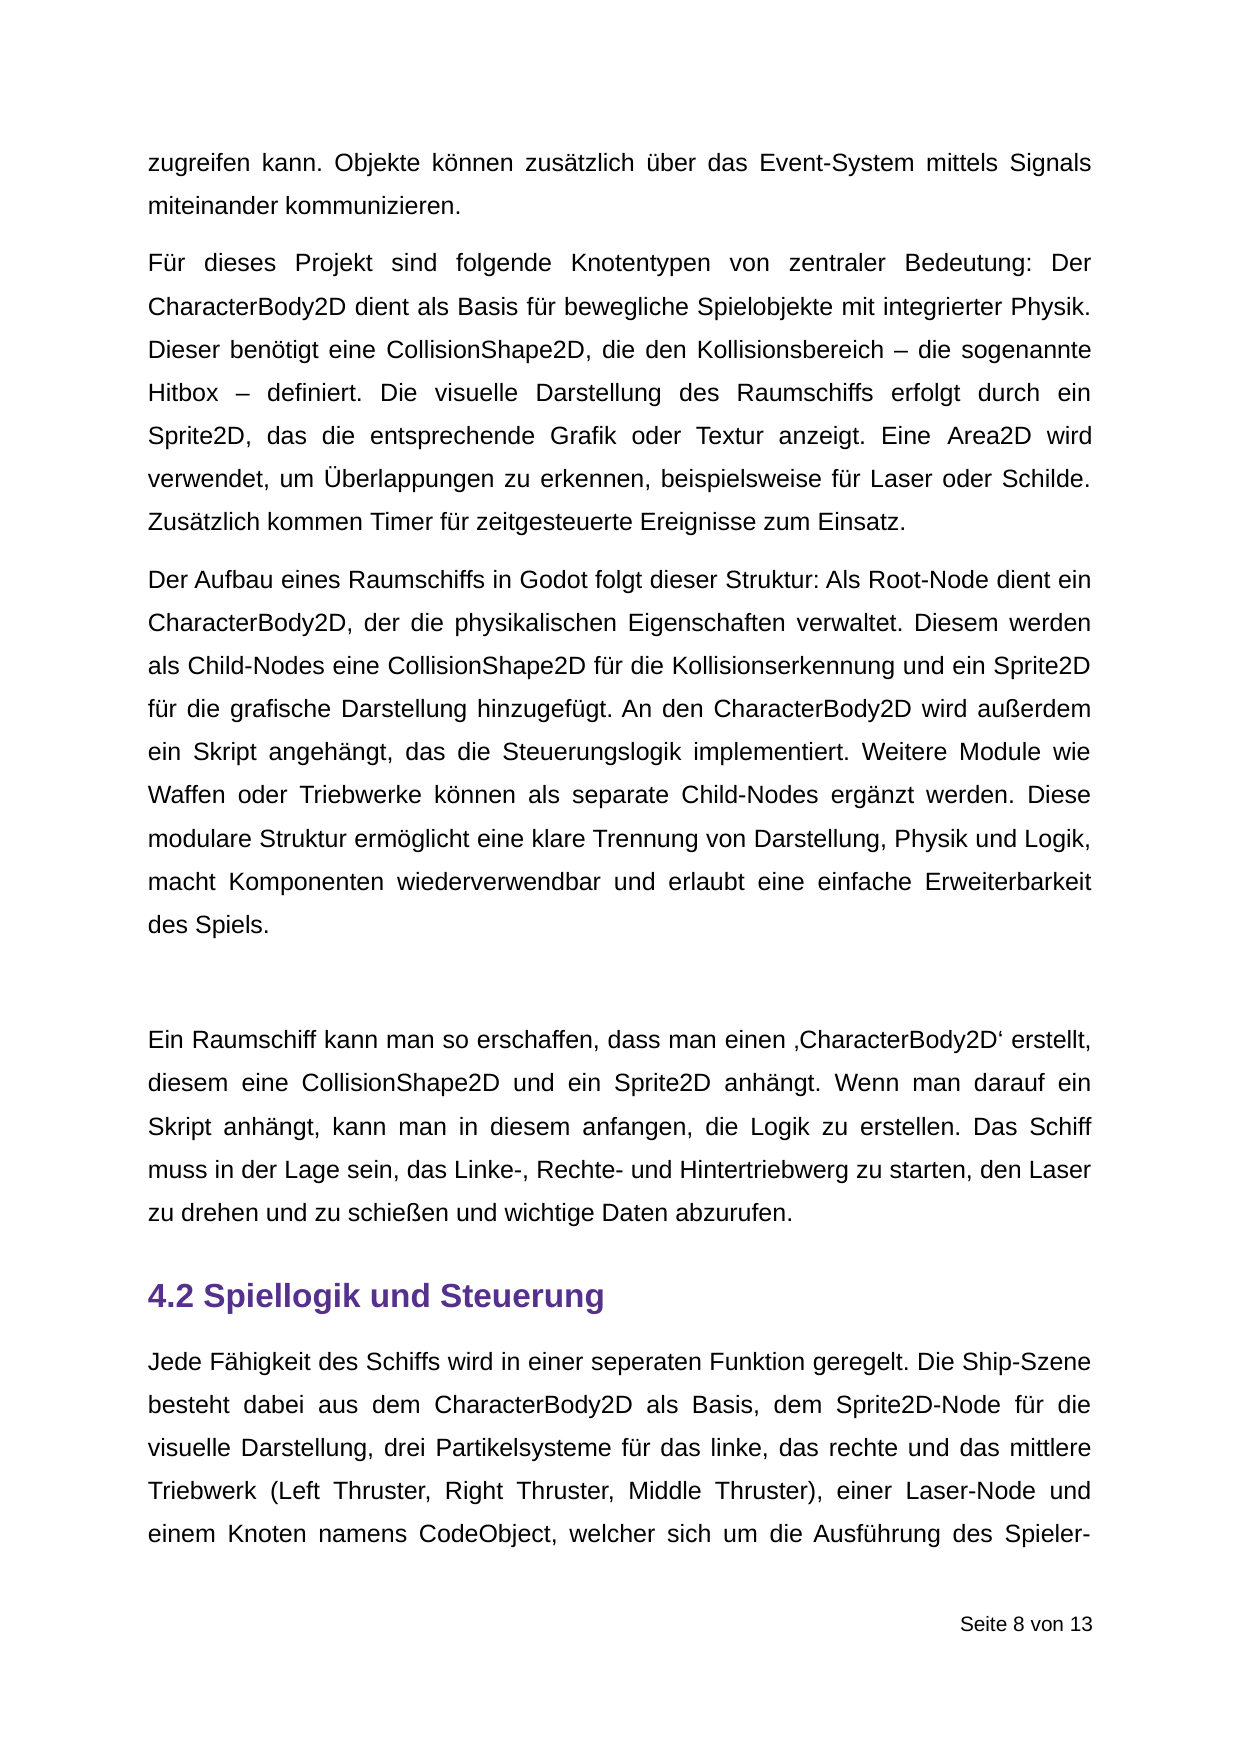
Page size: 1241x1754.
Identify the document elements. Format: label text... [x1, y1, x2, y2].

text zugreifen kann. Objekte können zusätzlich über das Event-System mittels Signals miteinander kommunizieren. [148, 148, 1093, 219]
subtitle 4.2 Spiellogik und Steuerung [148, 1276, 1093, 1315]
text Ein Raumschiff kann man so erschaffen, dass man einen ‚CharacterBody2D‘ erstellt, diesem eine CollisionShape2D und ein Sprite2D anhängt. Wenn man darauf ein Skript anhängt, kann man in diesem anfangen, die Logik zu erstellen. Das Schiff muss in der Lage sein, das Linke-, Rechte- und Hintertriebwerg zu starten, den Laser zu drehen und zu schießen und wichtige Daten abzurufen. [148, 1025, 1093, 1227]
text Jede Fähigkeit des Schiffs wird in einer seperaten Funktion geregelt. Die Ship-Szene besteht dabei aus dem CharacterBody2D als Basis, dem Sprite2D-Node für die visuelle Darstellung, drei Partikelsysteme für das linke, das rechte und das mittlere Triebwerk (Left Thruster, Right Thruster, Middle Thruster), einer Laser-Node und einem Knoten namens CodeObject, welcher sich um die Ausführung des Spieler- [148, 1346, 1093, 1548]
text Der Aufbau eines Raumschiffs in Godot folgt dieser Struktur: Als Root-Node dient ein CharacterBody2D, der die physikalischen Eigenschaften verwaltet. Diesem werden als Child-Nodes eine CollisionShape2D für die Kollisionserkennung und ein Sprite2D für die grafische Darstellung hinzugefügt. An den CharacterBody2D wird außerdem ein Skript angehängt, das die Steuerungslogik implementiert. Weitere Module wie Waffen oder Triebwerke können als separate Child-Nodes ergänzt werden. Diese modulare Struktur ermöglicht eine klare Trennung von Darstellung, Physik und Logik, macht Komponenten wiederverwendbar und erlaubt eine einfache Erweiterbarkeit des Spiels. [148, 565, 1093, 939]
text Für dieses Projekt sind folgende Knotentypen von zentraler Bedeutung: Der CharacterBody2D dient als Basis für bewegliche Spielobjekte mit integrierter Physik. Dieser benötigt eine CollisionShape2D, die den Kollisionsbereich – die sogenannte Hitbox – definiert. Die visuelle Darstellung des Raumschiffs erfolgt durch ein Sprite2D, das die entsprechende Grafik oder Textur anzeigt. Eine Area2D wird verwendet, um Überlappungen zu erkennen, beispielsweise für Laser oder Schilde. Zusätzlich kommen Timer für zeitgesteuerte Ereignisse zum Einsatz. [148, 248, 1093, 536]
